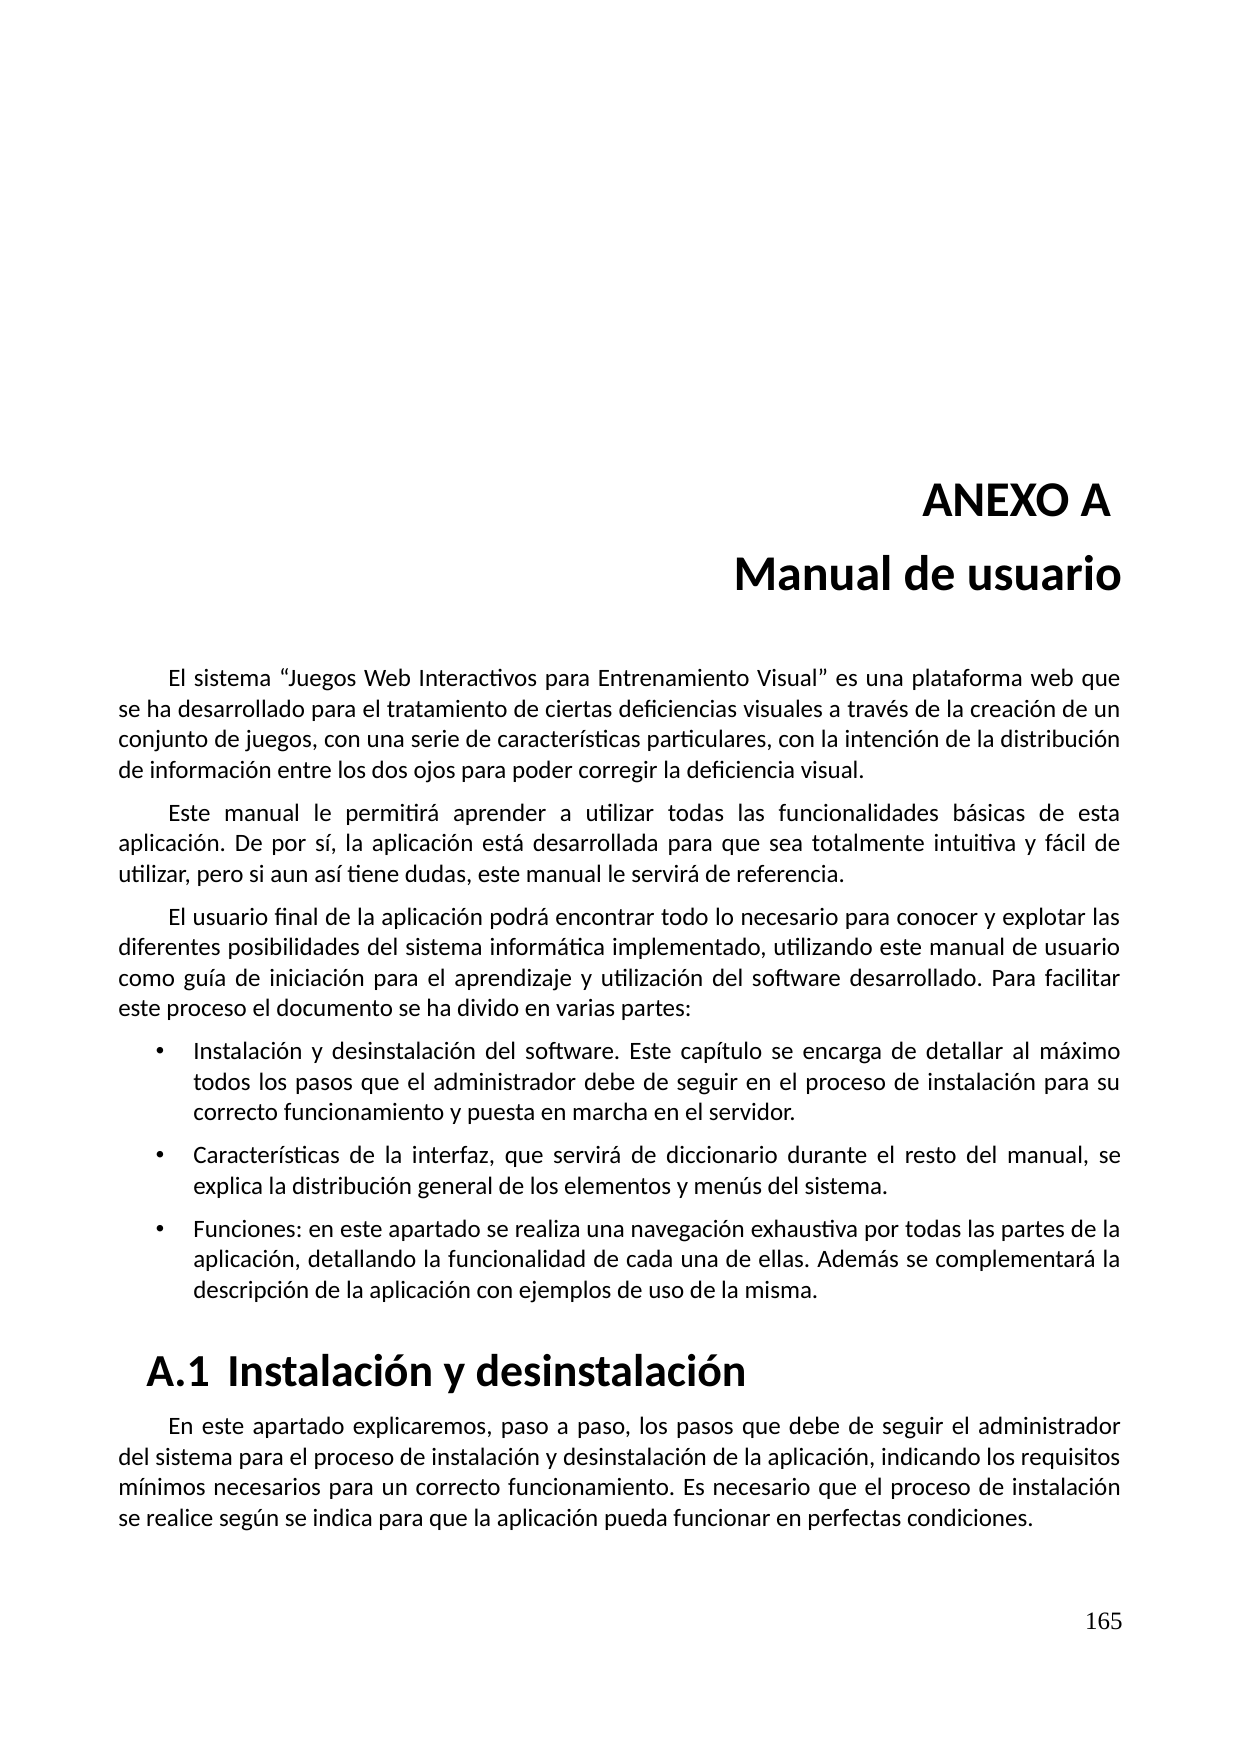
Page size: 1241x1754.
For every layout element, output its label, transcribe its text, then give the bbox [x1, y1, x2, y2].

list Características de la interfaz, que servirá de diccionario durante el resto del manual, se explica la distribución general de los elementos y menús del sistema. [156, 1139, 1122, 1201]
list Instalación y desinstalación del software. Este capítulo se encarga de detallar al máximo todos los pasos que el administrador debe de seguir en el proceso de instalación para su correcto funcionamiento y puesta en marcha en el servidor. [156, 1035, 1122, 1127]
text El sistema “Juegos Web Interactivos para Entrenamiento Visual” es una plataforma web que se ha desarrollado para el tratamiento de ciertas deficiencias visuales a través de la creación de un conjunto de juegos, con una serie de características particulares, con la intención de la distribución de información entre los dos ojos para poder corregir la deficiencia visual. [118, 662, 1122, 784]
text En este apartado explicaremos, paso a paso, los pasos que debe de seguir el administrador del sistema para el proceso de instalación y desinstalación de la aplicación, indicando los requisitos mínimos necesarios para un correcto funcionamiento. Es necesario que el proceso de instalación se realice según se indica para que la aplicación pueda funcionar en perfectas condiciones. [118, 1411, 1122, 1533]
subtitle Instalación y desinstalación [136, 1342, 1122, 1398]
text Este manual le permitirá aprender a utilizar todas las funcionalidades básicas de esta aplicación. De por sí, la aplicación está desarrollada para que sea totalmente intuitiva y fácil de utilizar, pero si aun así tiene dudas, este manual le servirá de referencia. [118, 797, 1122, 888]
text El usuario final de la aplicación podrá encontrar todo lo necesario para conocer y explotar las diferentes posibilidades del sistema informática implementado, utilizando este manual de usuario como guía de iniciación para el aprendizaje y utilización del software desarrollado. Para facilitar este proceso el documento se ha divido en varias partes: [118, 901, 1122, 1023]
list Funciones: en este apartado se realiza una navegación exhaustiva por todas las partes de la aplicación, detallando la funcionalidad de cada una de ellas. Además se complementará la descripción de la aplicación con ejemplos de uso de la misma. [156, 1213, 1122, 1304]
subtitle Manual de usuario [118, 541, 1122, 602]
